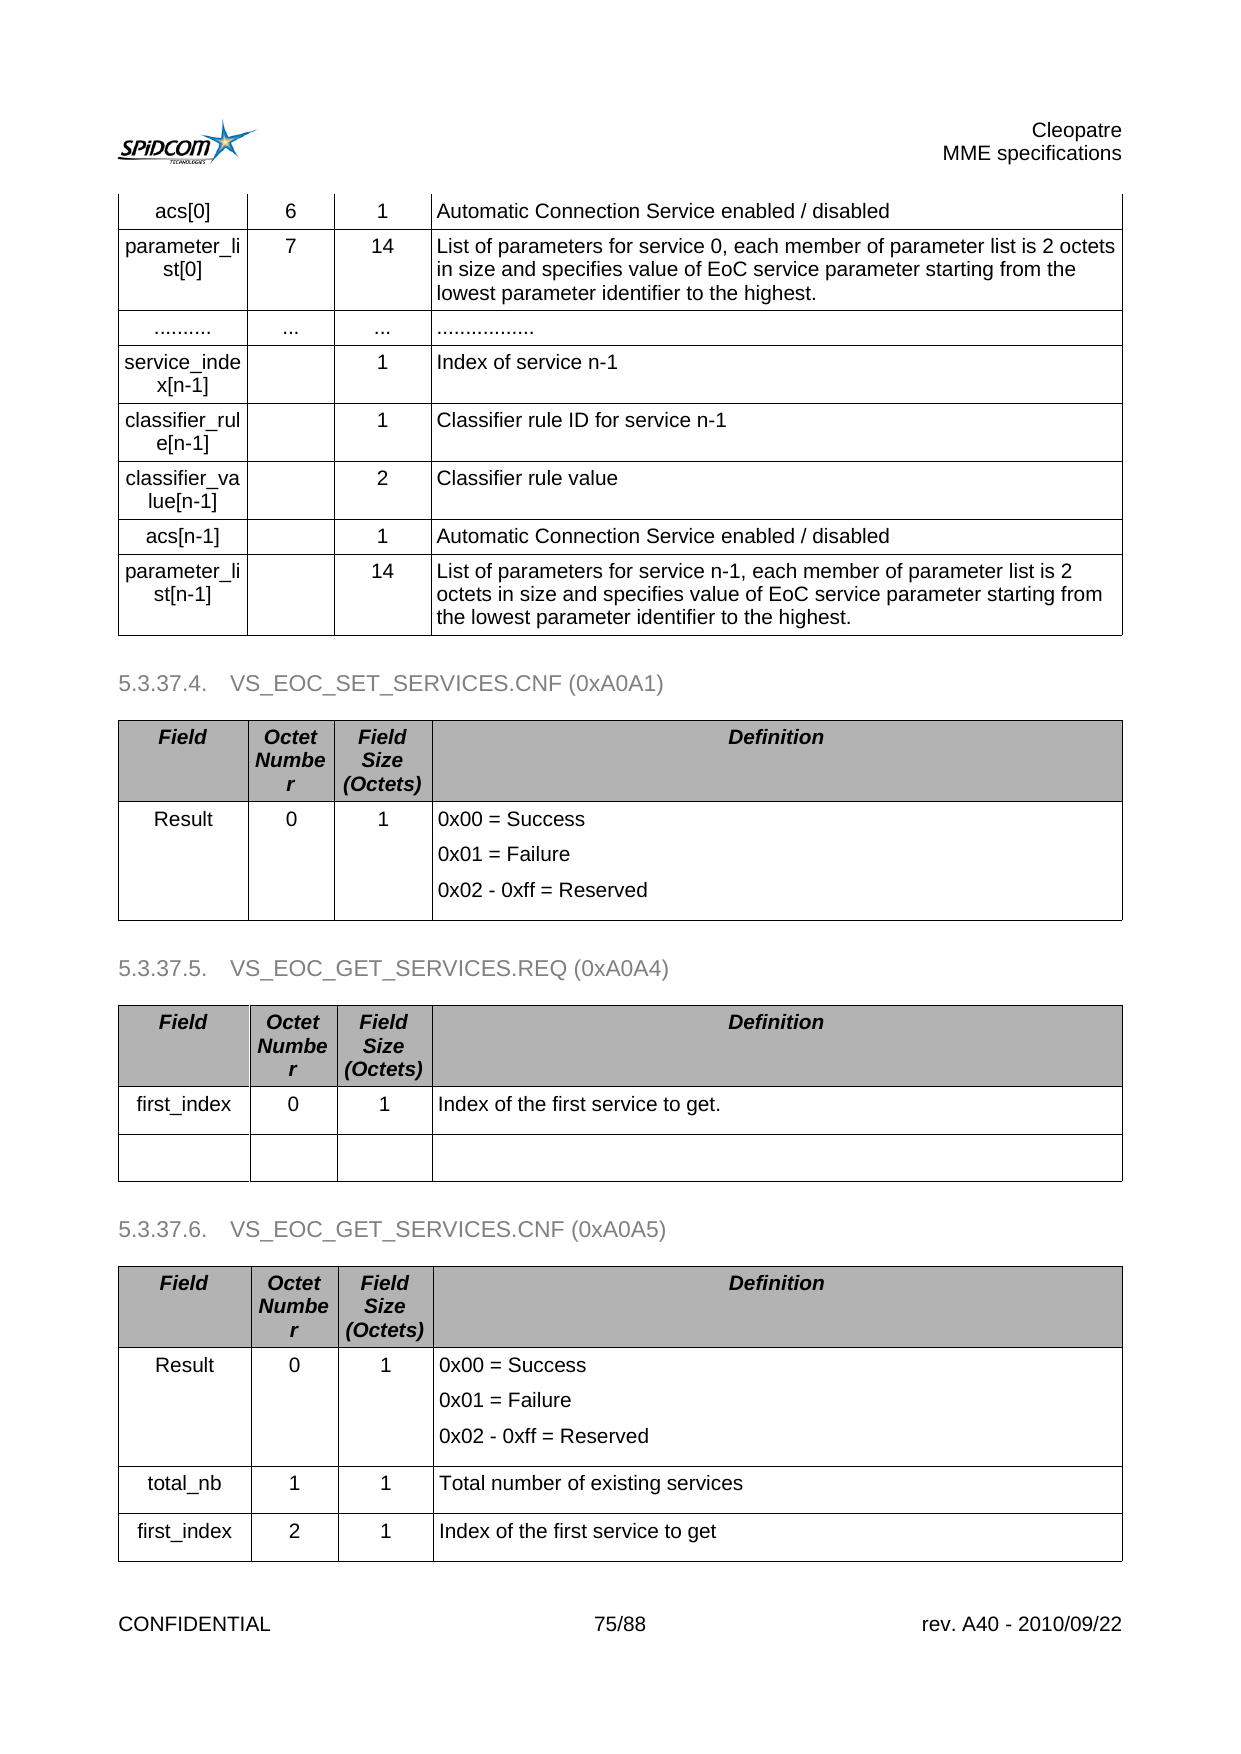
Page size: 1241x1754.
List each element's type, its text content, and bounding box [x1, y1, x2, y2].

table_header Field Size (Octets) [339, 1267, 433, 1347]
subtitle VS_EOC_SET_SERVICES.CNF (0xA0A1) [118, 671, 1122, 696]
table_header Definition [434, 1267, 1122, 1347]
table_cell 14 [335, 555, 431, 635]
table_cell [248, 462, 334, 519]
table_cell 0x00 = Success 0x01 = Failure 0x02 - 0xff = Reserved [433, 802, 1122, 920]
table_cell ... [248, 311, 334, 345]
table_cell [119, 1135, 249, 1181]
table_cell Classifier rule ID for service n-1 [432, 404, 1122, 461]
table_cell Classifier rule value [432, 462, 1122, 519]
table_cell 1 [339, 1348, 433, 1466]
table_cell [248, 404, 334, 461]
table_cell Automatic Connection Service enabled / disabled [432, 520, 1122, 554]
table_cell 0 [249, 802, 334, 920]
table_header Octet Number [249, 721, 334, 801]
table_header Field [119, 1267, 251, 1347]
table_cell first_index [119, 1514, 251, 1561]
table_header Definition [433, 721, 1122, 801]
table_cell 1 [335, 802, 432, 920]
table_cell 1 [335, 194, 431, 229]
table_header Field Size (Octets) [338, 1006, 432, 1086]
table_cell acs[n-1] [119, 520, 247, 554]
table_cell parameter_list[n-1] [119, 555, 247, 635]
table_header Field Size (Octets) [335, 721, 432, 801]
table_cell 1 [335, 520, 431, 554]
table_cell classifier_value[n-1] [119, 462, 247, 519]
table_header Field [119, 721, 248, 801]
table_cell parameter_list[0] [119, 230, 247, 310]
table_cell Total number of existing services [434, 1467, 1122, 1513]
table_cell 0 [251, 1087, 337, 1134]
table_cell 7 [248, 230, 334, 310]
table_header Field [119, 1006, 249, 1086]
table_cell acs[0] [119, 194, 247, 229]
table_cell List of parameters for service 0, each member of parameter list is 2 octets in size and specifies value of EoC service parameter starting from the lowest parameter identifier to the highest. [432, 230, 1122, 310]
subtitle VS_EOC_GET_SERVICES.CNF (0xA0A5) [118, 1217, 1122, 1242]
table_cell classifier_rule[n-1] [119, 404, 247, 461]
table_cell 0x00 = Success 0x01 = Failure 0x02 - 0xff = Reserved [434, 1348, 1122, 1466]
table_cell .......... [119, 311, 247, 345]
table_cell [248, 346, 334, 403]
table_cell 1 [335, 404, 431, 461]
table_cell 2 [335, 462, 431, 519]
table_cell 6 [248, 194, 334, 229]
table_header Definition [433, 1006, 1122, 1086]
table_cell service_index[n-1] [119, 346, 247, 403]
table_cell [248, 520, 334, 554]
table_cell [338, 1135, 432, 1181]
table_cell 1 [338, 1087, 432, 1134]
table_cell 1 [339, 1514, 433, 1561]
table_cell 2 [252, 1514, 338, 1561]
subtitle VS_EOC_GET_SERVICES.REQ (0xA0A4) [118, 956, 1122, 981]
picture [117, 118, 258, 165]
table_cell 0 [252, 1348, 338, 1466]
table_cell 14 [335, 230, 431, 310]
table_cell Automatic Connection Service enabled / disabled [432, 194, 1122, 229]
table_cell 1 [339, 1467, 433, 1513]
table_cell Result [119, 802, 248, 920]
table_cell first_index [119, 1087, 249, 1134]
table_cell List of parameters for service n-1, each member of parameter list is 2 octets in size and specifies value of EoC service parameter starting from the lowest parameter identifier to the highest. [432, 555, 1122, 635]
table_header Octet Number [251, 1006, 337, 1086]
table_cell total_nb [119, 1467, 251, 1513]
table_cell Index of the first service to get [434, 1514, 1122, 1561]
table_cell ... [335, 311, 431, 345]
table_cell [251, 1135, 337, 1181]
table_cell Result [119, 1348, 251, 1466]
table_cell [248, 555, 334, 635]
table_cell 1 [252, 1467, 338, 1513]
table_header Octet Number [252, 1267, 338, 1347]
table_cell ................. [432, 311, 1122, 345]
table_cell Index of service n-1 [432, 346, 1122, 403]
table_cell Index of the first service to get. [433, 1087, 1122, 1134]
table_cell 1 [335, 346, 431, 403]
table_cell [433, 1135, 1122, 1181]
